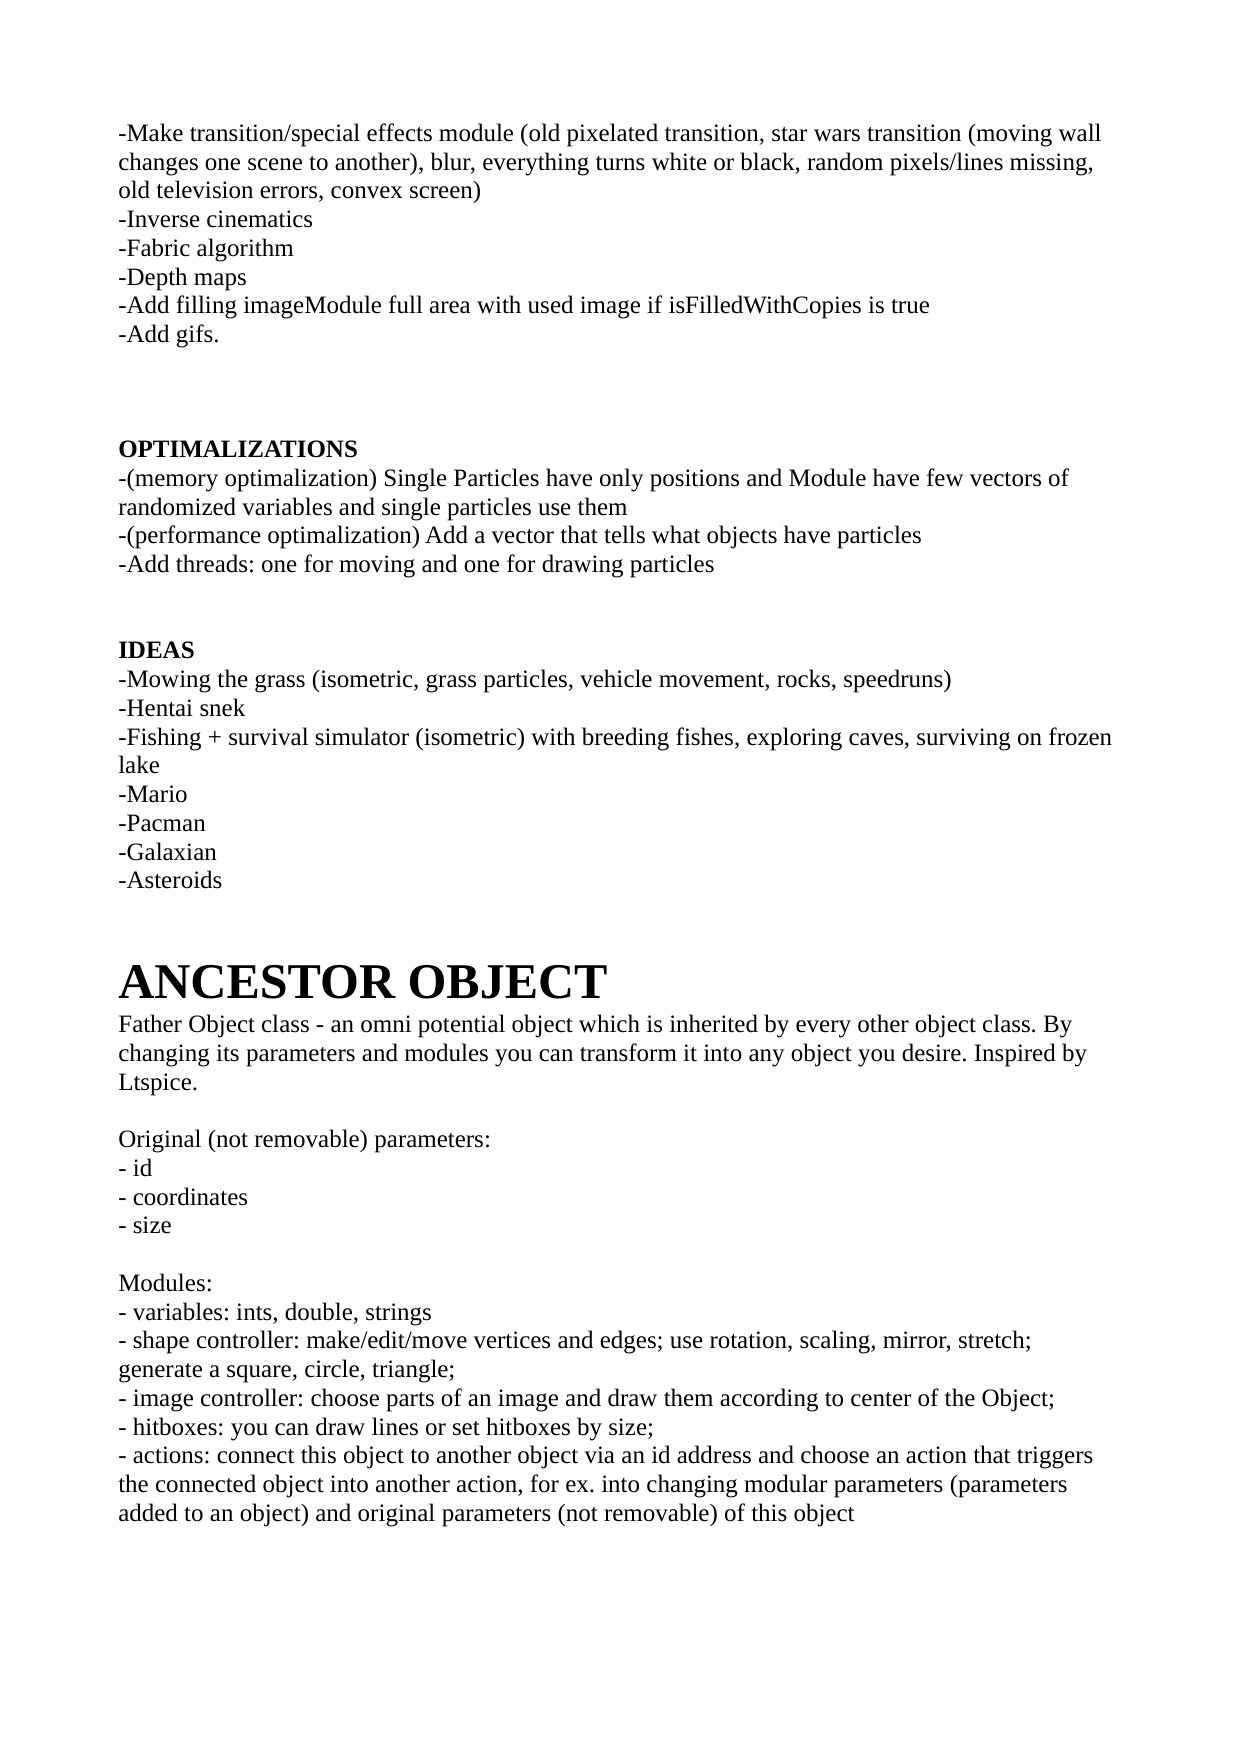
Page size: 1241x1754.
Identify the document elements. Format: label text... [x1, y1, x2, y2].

text -Mario [118, 779, 1122, 808]
text -Mowing the grass (isometric, grass particles, vehicle movement, rocks, speedruns) [118, 664, 1122, 693]
text -(memory optimalization) Single Particles have only positions and Module have few vectors of randomized variables and single particles use them [118, 463, 1122, 521]
text -Pacman [118, 808, 1122, 837]
text -Inverse cinematics [118, 204, 1122, 233]
text -Hentai snek [118, 693, 1122, 722]
text Father Object class - an omni potential object which is inherited by every other object class. By changing its parameters and modules you can transform it into any object you desire. Inspired by Ltspice. [118, 1009, 1122, 1096]
text -Make transition/special effects module (old pixelated transition, star wars transition (moving wall changes one scene to another), blur, everything turns white or black, random pixels/lines missing, old television errors, convex screen) [118, 118, 1122, 204]
text -Add gifs. [118, 319, 1122, 348]
text -Add threads: one for moving and one for drawing particles [118, 549, 1122, 578]
text - hitboxes: you can draw lines or set hitboxes by size; [118, 1412, 1122, 1441]
text - actions: connect this object to another object via an id address and choose an action that triggers the connected object into another action, for ex. into changing modular parameters (parameters added to an object) and original parameters (not removable) of this object [118, 1441, 1122, 1527]
text -Fabric algorithm [118, 233, 1122, 262]
text - size [118, 1211, 1122, 1239]
text - variables: ints, double, strings [118, 1297, 1122, 1326]
text ANCESTOR OBJECT [118, 952, 1122, 1009]
text Original (not removable) parameters: [118, 1124, 1122, 1153]
text IDEAS [118, 636, 1122, 664]
text -Asteroids [118, 866, 1122, 894]
text -Add filling imageModule full area with used image if isFilledWithCopies is true [118, 291, 1122, 319]
text -Depth maps [118, 262, 1122, 291]
text -(performance optimalization) Add a vector that tells what objects have particles [118, 521, 1122, 549]
text -Fishing + survival simulator (isometric) with breeding fishes, exploring caves, surviving on frozen lake [118, 722, 1122, 779]
text Modules: [118, 1268, 1122, 1297]
text - coordinates [118, 1182, 1122, 1211]
text - image controller: choose parts of an image and draw them according to center of the Object; [118, 1383, 1122, 1412]
text - id [118, 1153, 1122, 1182]
text - shape controller: make/edit/move vertices and edges; use rotation, scaling, mirror, stretch; generate a square, circle, triangle; [118, 1326, 1122, 1383]
text OPTIMALIZATIONS [118, 434, 1122, 463]
text -Galaxian [118, 837, 1122, 866]
